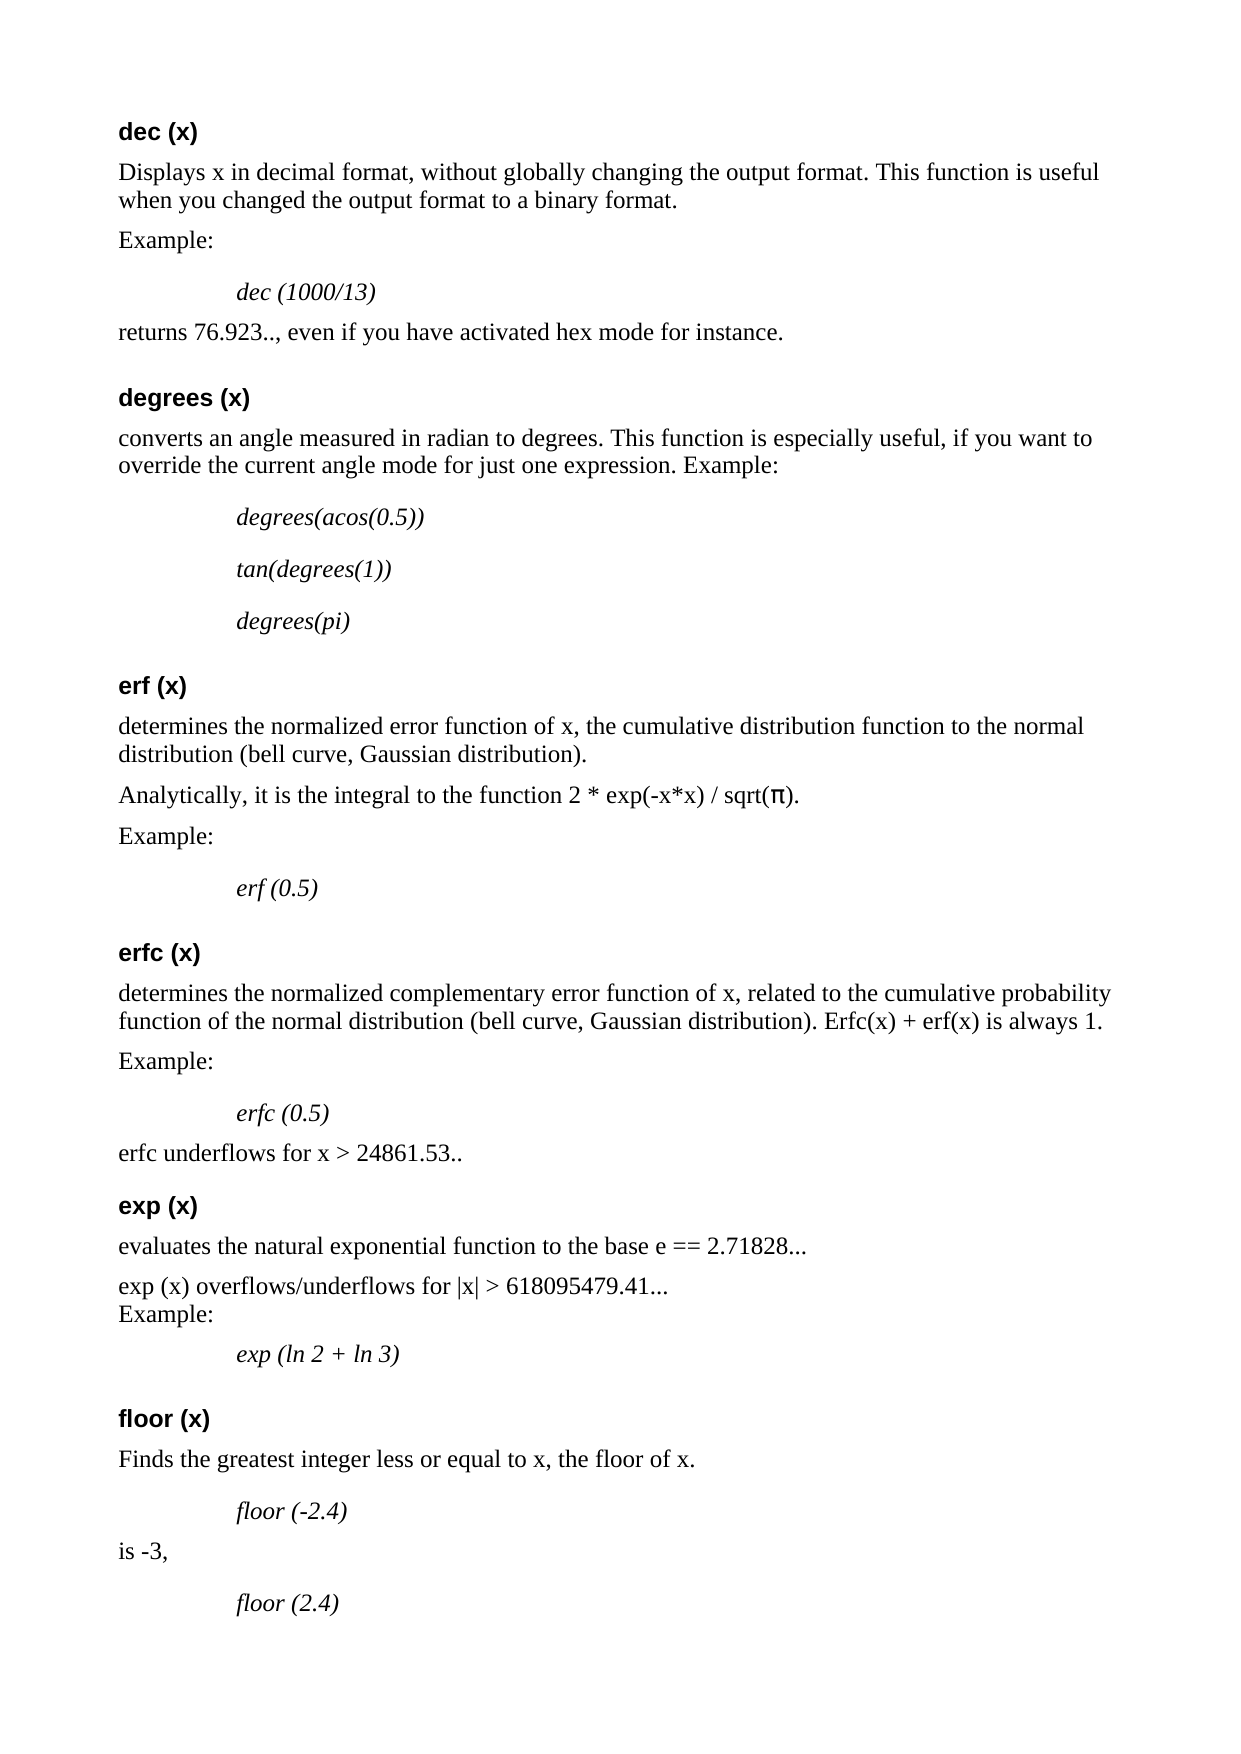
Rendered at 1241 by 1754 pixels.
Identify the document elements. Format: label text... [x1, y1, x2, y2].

subtitle erf (x) [118, 672, 1122, 700]
text is -3, [118, 1537, 1122, 1565]
text erfc (0.5) [236, 1099, 1122, 1127]
text Example: [118, 822, 1122, 850]
subtitle erfc (x) [118, 939, 1122, 967]
text Example: [118, 226, 1122, 254]
text evaluates the natural exponential function to the base e == 2.71828... [118, 1232, 1122, 1260]
text degrees(pi) [236, 607, 1122, 635]
text Example: [118, 1300, 1122, 1328]
text determines the normalized complementary error function of x, related to the cumulative probability function of the normal distribution (bell curve, Gaussian distribution). Erfc(x) + erf(x) is always 1. [118, 979, 1122, 1035]
text Finds the greatest integer less or equal to x, the floor of x. [118, 1445, 1122, 1473]
text Analytically, it is the integral to the function 2 * exp(-x*x) / sqrt(π). [118, 780, 1122, 809]
text determines the normalized error function of x, the cumulative distribution function to the normal distribution (bell curve, Gaussian distribution). [118, 712, 1122, 768]
text erf (0.5) [236, 874, 1122, 902]
text floor (2.4) [236, 1589, 1122, 1617]
text exp (ln 2 + ln 3) [236, 1340, 1122, 1367]
text tan(degrees(1)) [236, 555, 1122, 583]
text Example: [118, 1047, 1122, 1075]
text floor (-2.4) [236, 1497, 1122, 1525]
text degrees(acos(0.5)) [236, 503, 1122, 531]
subtitle floor (x) [118, 1405, 1122, 1432]
text converts an angle measured in radian to degrees. This function is especially useful, if you want to override the current angle mode for just one expression. Example: [118, 424, 1122, 479]
text Displays x in decimal format, without globally changing the output format. This function is useful when you changed the output format to a binary format. [118, 158, 1122, 214]
text dec (1000/13) [236, 278, 1122, 306]
text exp (x) overflows/underflows for |x| > 618095479.41... [118, 1272, 1122, 1300]
subtitle degrees (x) [118, 383, 1122, 411]
text returns 76.923.., even if you have activated hex mode for instance. [118, 318, 1122, 346]
subtitle exp (x) [118, 1192, 1122, 1220]
text erfc underflows for x > 24861.53.. [118, 1139, 1122, 1167]
subtitle dec (x) [118, 118, 1122, 146]
